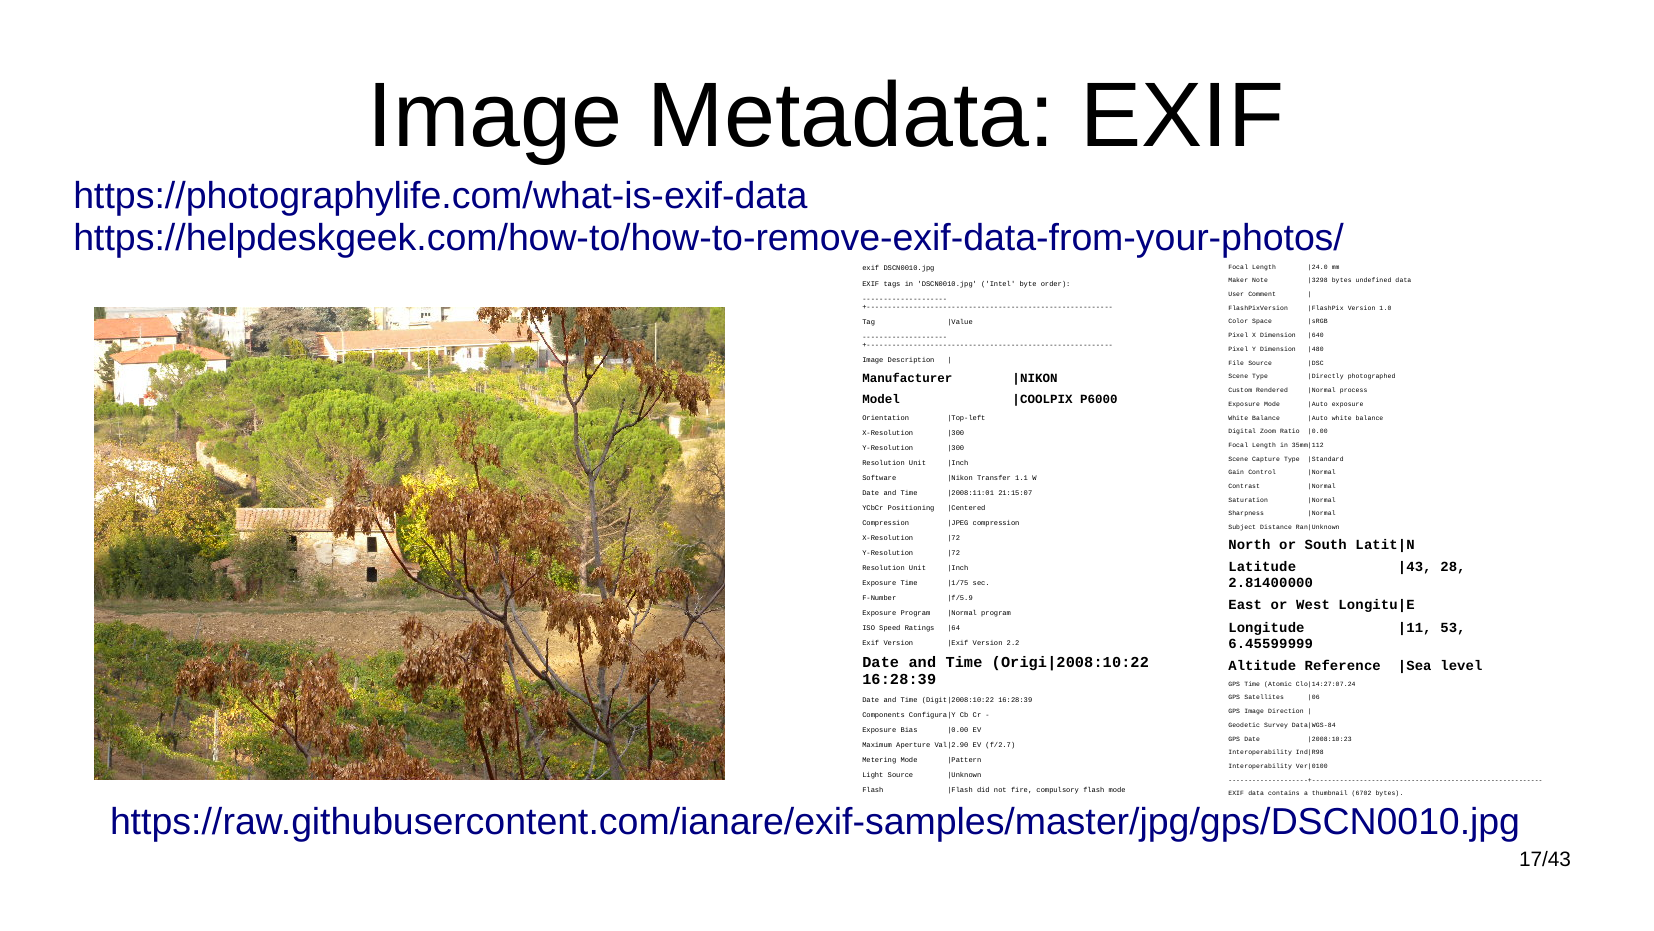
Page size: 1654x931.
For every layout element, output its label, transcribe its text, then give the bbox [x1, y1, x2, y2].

text_box https://raw.githubusercontent.com/ianare/exif-samples/master/jpg/gps/DSCN0010.jpg [95, 793, 1536, 851]
list exif DSCN0010.jpg EXIF tags in 'DSCN0010.jpg' ('Intel' byte order): --------------------+---------------------------------------------------------- Tag |Value --------------------+---------------------------------------------------------- Image Description | Manufacturer |NIKON Model |COOLPIX P6000 Orientation |Top-left X-Resolution |300 Y-Resolution |300 Resolution Unit |Inch Software |Nikon Transfer 1.1 W Date and Time |2008:11:01 21:15:07 YCbCr Positioning |Centered Compression |JPEG compression X-Resolution |72 Y-Resolution |72 Resolution Unit |Inch Exposure Time |1/75 sec. F-Number |f/5.9 Exposure Program |Normal program ISO Speed Ratings |64 Exif Version |Exif Version 2.2 Date and Time (Origi|2008:10:22 16:28:39 Date and Time (Digit|2008:10:22 16:28:39 Components Configura|Y Cb Cr - Exposure Bias |0.00 EV Maximum Aperture Val|2.90 EV (f/2.7) Metering Mode |Pattern Light Source |Unknown Flash |Flash did not fire, compulsory flash mode [862, 266, 1182, 793]
title Image Metadata: EXIF [82, 37, 1571, 193]
list Focal Length |24.0 mm Maker Note |3298 bytes undefined data User Comment | FlashPixVersion |FlashPix Version 1.0 Color Space |sRGB Pixel X Dimension |640 Pixel Y Dimension |480 File Source |DSC Scene Type |Directly photographed Custom Rendered |Normal process Exposure Mode |Auto exposure White Balance |Auto white balance Digital Zoom Ratio |0.00 Focal Length in 35mm|112 Scene Capture Type |Standard Gain Control |Normal Contrast |Normal Saturation |Normal Sharpness |Normal Subject Distance Ran|Unknown North or South Latit|N Latitude |43, 28, 2.81400000 East or West Longitu|E Longitude |11, 53, 6.45599999 Altitude Reference |Sea level GPS Time (Atomic Clo|14:27:07.24 GPS Satellites |06 GPS Image Direction | Geodetic Survey Data|WGS-84 GPS Date |2008:10:23 Interoperability Ind|R98 Interoperability Ver|0100 --------------------+---------------------------------------------------------- EXIF data contains a thumbnail (6702 bytes). [1228, 263, 1548, 804]
text_box https://photographylife.com/what-is-exif-data https://helpdeskgeek.com/how-to/how-to-remove-exif-data-from-your-photos/ [58, 166, 1371, 266]
picture [94, 307, 725, 780]
